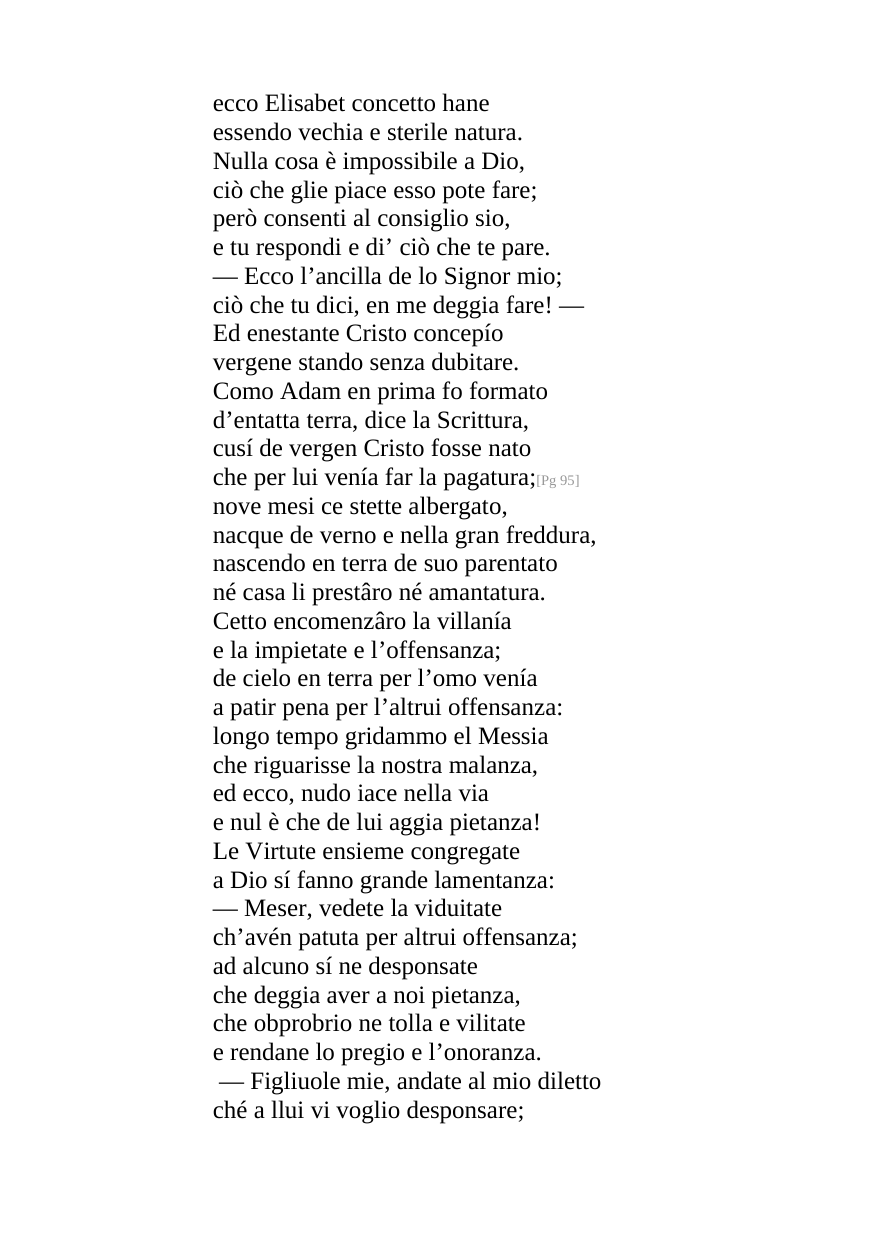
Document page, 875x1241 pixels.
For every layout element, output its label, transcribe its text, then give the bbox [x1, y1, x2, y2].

text Nulla cosa è impossibile a Dio, ciò che glie piace esso pote fare; però consenti al consiglio sio, e tu respondi e di’ ciò che te pare. — Ecco l’ancilla de lo Signor mio; ciò che tu dici, en me deggia fare! — Ed enestante Cristo concepío vergene stando senza dubitare. [213, 146, 779, 376]
text Le Virtute ensieme congregate a Dio sí fanno grande lamentanza: — Meser, vedete la viduitate ch’avén patuta per altrui offensanza; ad alcuno sí ne desponsate che deggia aver a noi pietanza, che obprobrio ne tolla e vilitate e rendane lo pregio e l’onoranza. [213, 836, 779, 1066]
text ecco Elisabet concetto hane essendo vechia e sterile natura. [213, 88, 779, 146]
text — Figliuole mie, andate al mio diletto ché a llui vi voglio desponsare; [213, 1066, 779, 1123]
text Cetto encomenzâro la villanía e la impietate e l’offensanza; de cielo en terra per l’omo venía a patir pena per l’altrui offensanza: longo tempo gridammo el Messia che riguarisse la nostra malanza, ed ecco, nudo iace nella via e nul è che de lui aggia pietanza! [213, 606, 779, 836]
text Como Adam en prima fo formato d’entatta terra, dice la Scrittura, cusí de vergen Cristo fosse nato che per lui venía far la pagatura;[Pg 95] nove mesi ce stette albergato, nacque de verno e nella gran freddura, nascendo en terra de suo parentato né casa li prestâro né amantatura. [213, 376, 779, 606]
